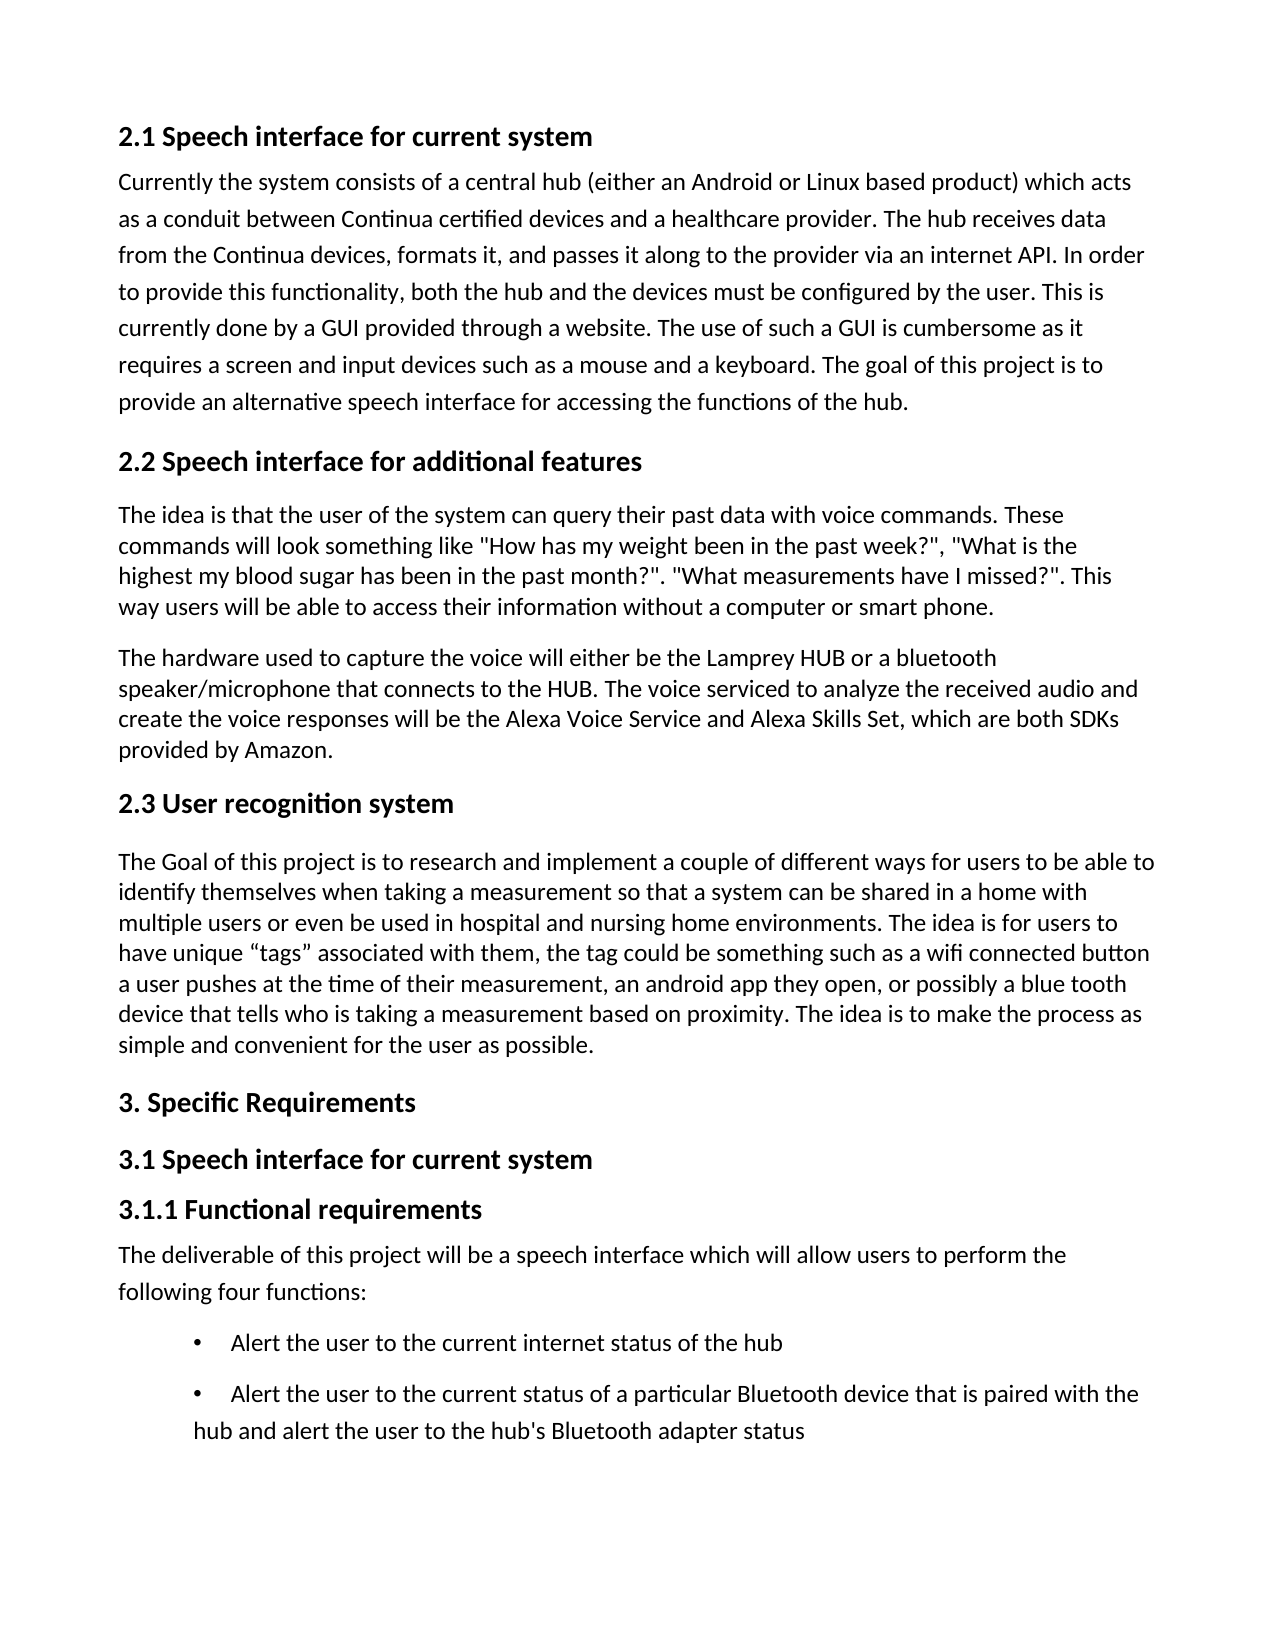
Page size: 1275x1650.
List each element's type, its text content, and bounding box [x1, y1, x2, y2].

text 3. Specific Requirements [118, 1084, 1157, 1120]
text The hardware used to capture the voice will either be the Lamprey HUB or a bluetooth speaker/microphone that connects to the HUB. The voice serviced to analyze the received audio and create the voice responses will be the Alexa Voice Service and Alexa Skills Set, which are both SDKs provided by Amazon. [118, 642, 1157, 764]
text 2.1 Speech interface for current system [118, 118, 1157, 154]
text Currently the system consists of a central hub (either an Android or Linux based product) which acts as a conduit between Continua certified devices and a healthcare provider. The hub receives data from the Continua devices, formats it, and passes it along to the provider via an internet API. In order to provide this functionality, both the hub and the devices must be configured by the user. This is currently done by a GUI provided through a website. The use of such a GUI is cumbersome as it requires a screen and input devices such as a mouse and a keyboard. The goal of this project is to provide an alternative speech interface for accessing the functions of the hub. [118, 166, 1157, 416]
text 2.2 Speech interface for additional features [118, 443, 1157, 479]
text The idea is that the user of the system can query their past data with voice commands. These commands will look something like "How has my weight been in the past week?", "What is the highest my blood sugar has been in the past month?". "What measurements have I missed?". This way users will be able to access their information without a computer or smart phone. [118, 499, 1157, 622]
text 3.1.1 Functional requirements [118, 1191, 1157, 1227]
text The deliverable of this project will be a speech interface which will allow users to perform the following four functions: [118, 1239, 1157, 1306]
list Alert the user to the current status of a particular Bluetooth device that is paired with the hub and alert the user to the hub's Bluetooth adapter status [156, 1378, 1157, 1445]
text The Goal of this project is to research and implement a couple of different ways for users to be able to identify themselves when taking a measurement so that a system can be shared in a home with multiple users or even be used in hospital and nursing home environments. The idea is for users to have unique “tags” associated with them, the tag could be something such as a wifi connected button a user pushes at the time of their measurement, an android app they open, or possibly a blue tooth device that tells who is taking a measurement based on proximity. The idea is to make the process as simple and convenient for the user as possible. [118, 846, 1157, 1059]
text 3.1 Speech interface for current system [118, 1141, 1157, 1177]
text 2.3 User recognition system [118, 785, 1157, 821]
list Alert the user to the current internet status of the hub [156, 1327, 1157, 1358]
